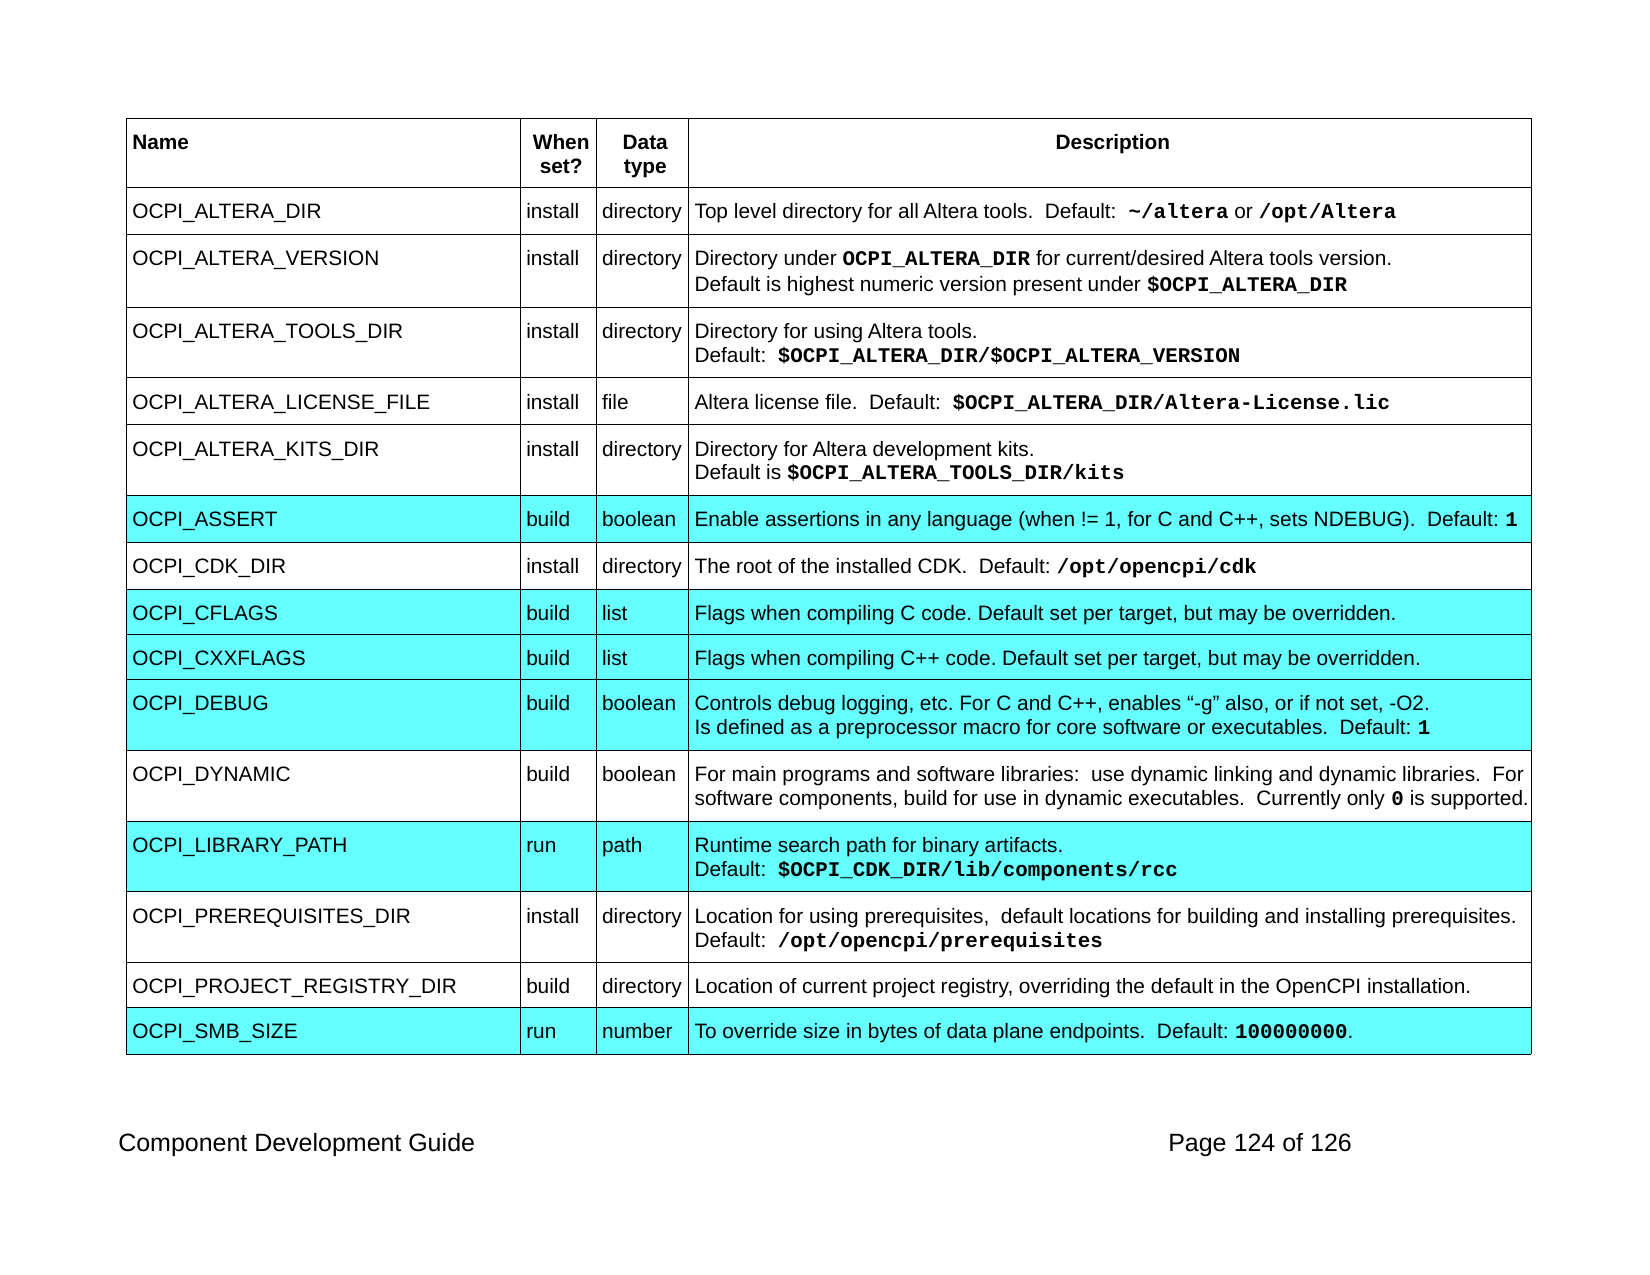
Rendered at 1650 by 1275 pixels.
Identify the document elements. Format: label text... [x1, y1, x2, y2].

table_cell OCPI_SMB_SIZE [127, 1008, 520, 1054]
table_cell Directory under OCPI_ALTERA_DIR for current/desired Altera tools version. Default is highest numeric version present under $OCPI_ALTERA_DIR [689, 235, 1531, 307]
table_cell install [521, 235, 596, 307]
table_cell run [521, 1008, 596, 1054]
table_cell Controls debug logging, etc. For C and C++, enables “-g” also, or if not set, -O2. Is defined as a preprocessor macro for core software or executables. Default: 1 [689, 680, 1531, 750]
table_cell OCPI_PROJECT_REGISTRY_DIR [127, 963, 520, 1007]
table_cell number [597, 1008, 688, 1054]
table_cell run [521, 822, 596, 891]
table_header Description [689, 119, 1531, 187]
table_cell OCPI_CXXFLAGS [127, 635, 520, 679]
table_cell To override size in bytes of data plane endpoints. Default: 100000000. [689, 1008, 1531, 1054]
table_cell file [597, 378, 688, 424]
table_cell Directory for Altera development kits. Default is $OCPI_ALTERA_TOOLS_DIR/kits [689, 425, 1531, 495]
table_cell Location of current project registry, overriding the default in the OpenCPI installation. [689, 963, 1531, 1007]
table_cell Top level directory for all Altera tools. Default: ~/altera or /opt/Altera [689, 188, 1531, 234]
table_cell boolean [597, 680, 688, 750]
table_cell install [521, 425, 596, 495]
table_cell install [521, 308, 596, 377]
table_cell build [521, 963, 596, 1007]
table_cell OCPI_DEBUG [127, 680, 520, 750]
table_cell Flags when compiling C++ code. Default set per target, but may be overridden. [689, 635, 1531, 679]
table_cell The root of the installed CDK. Default: /opt/opencpi/cdk [689, 543, 1531, 589]
table_cell install [521, 188, 596, 234]
table_cell For main programs and software libraries: use dynamic linking and dynamic libraries. For software components, build for use in dynamic executables. Currently only 0 is supported. [689, 751, 1531, 821]
table_cell list [597, 635, 688, 679]
table_cell boolean [597, 496, 688, 542]
table_cell build [521, 635, 596, 679]
table_cell build [521, 751, 596, 821]
table_cell directory [597, 963, 688, 1007]
table_cell list [597, 590, 688, 634]
table_cell OCPI_LIBRARY_PATH [127, 822, 520, 891]
table_cell OCPI_ALTERA_VERSION [127, 235, 520, 307]
table_cell OCPI_ALTERA_KITS_DIR [127, 425, 520, 495]
table_cell build [521, 496, 596, 542]
table_cell build [521, 680, 596, 750]
table_cell Flags when compiling C code. Default set per target, but may be overridden. [689, 590, 1531, 634]
table_cell OCPI_CDK_DIR [127, 543, 520, 589]
table_header When set? [521, 119, 596, 187]
table_cell directory [597, 892, 688, 962]
table_cell OCPI_ALTERA_DIR [127, 188, 520, 234]
table_cell directory [597, 308, 688, 377]
table_cell OCPI_ASSERT [127, 496, 520, 542]
table_cell directory [597, 188, 688, 234]
table_cell Enable assertions in any language (when != 1, for C and C++, sets NDEBUG). Default: 1 [689, 496, 1531, 542]
table_cell Runtime search path for binary artifacts. Default: $OCPI_CDK_DIR/lib/components/rcc [689, 822, 1531, 891]
table_cell Directory for using Altera tools. Default: $OCPI_ALTERA_DIR/$OCPI_ALTERA_VERSION [689, 308, 1531, 377]
table_cell directory [597, 425, 688, 495]
table_cell Altera license file. Default: $OCPI_ALTERA_DIR/Altera-License.lic [689, 378, 1531, 424]
table_cell boolean [597, 751, 688, 821]
table_cell OCPI_ALTERA_TOOLS_DIR [127, 308, 520, 377]
table_cell install [521, 543, 596, 589]
table_cell OCPI_DYNAMIC [127, 751, 520, 821]
table_cell Location for using prerequisites, default locations for building and installing prerequisites. Default: /opt/opencpi/prerequisites [689, 892, 1531, 962]
table_cell path [597, 822, 688, 891]
table_header Data type [597, 119, 688, 187]
table_cell install [521, 892, 596, 962]
table_cell OCPI_CFLAGS [127, 590, 520, 634]
table_cell install [521, 378, 596, 424]
table_cell directory [597, 235, 688, 307]
table_cell OCPI_ALTERA_LICENSE_FILE [127, 378, 520, 424]
table_cell directory [597, 543, 688, 589]
table_cell build [521, 590, 596, 634]
table_header Name [127, 119, 520, 187]
table_cell OCPI_PREREQUISITES_DIR [127, 892, 520, 962]
